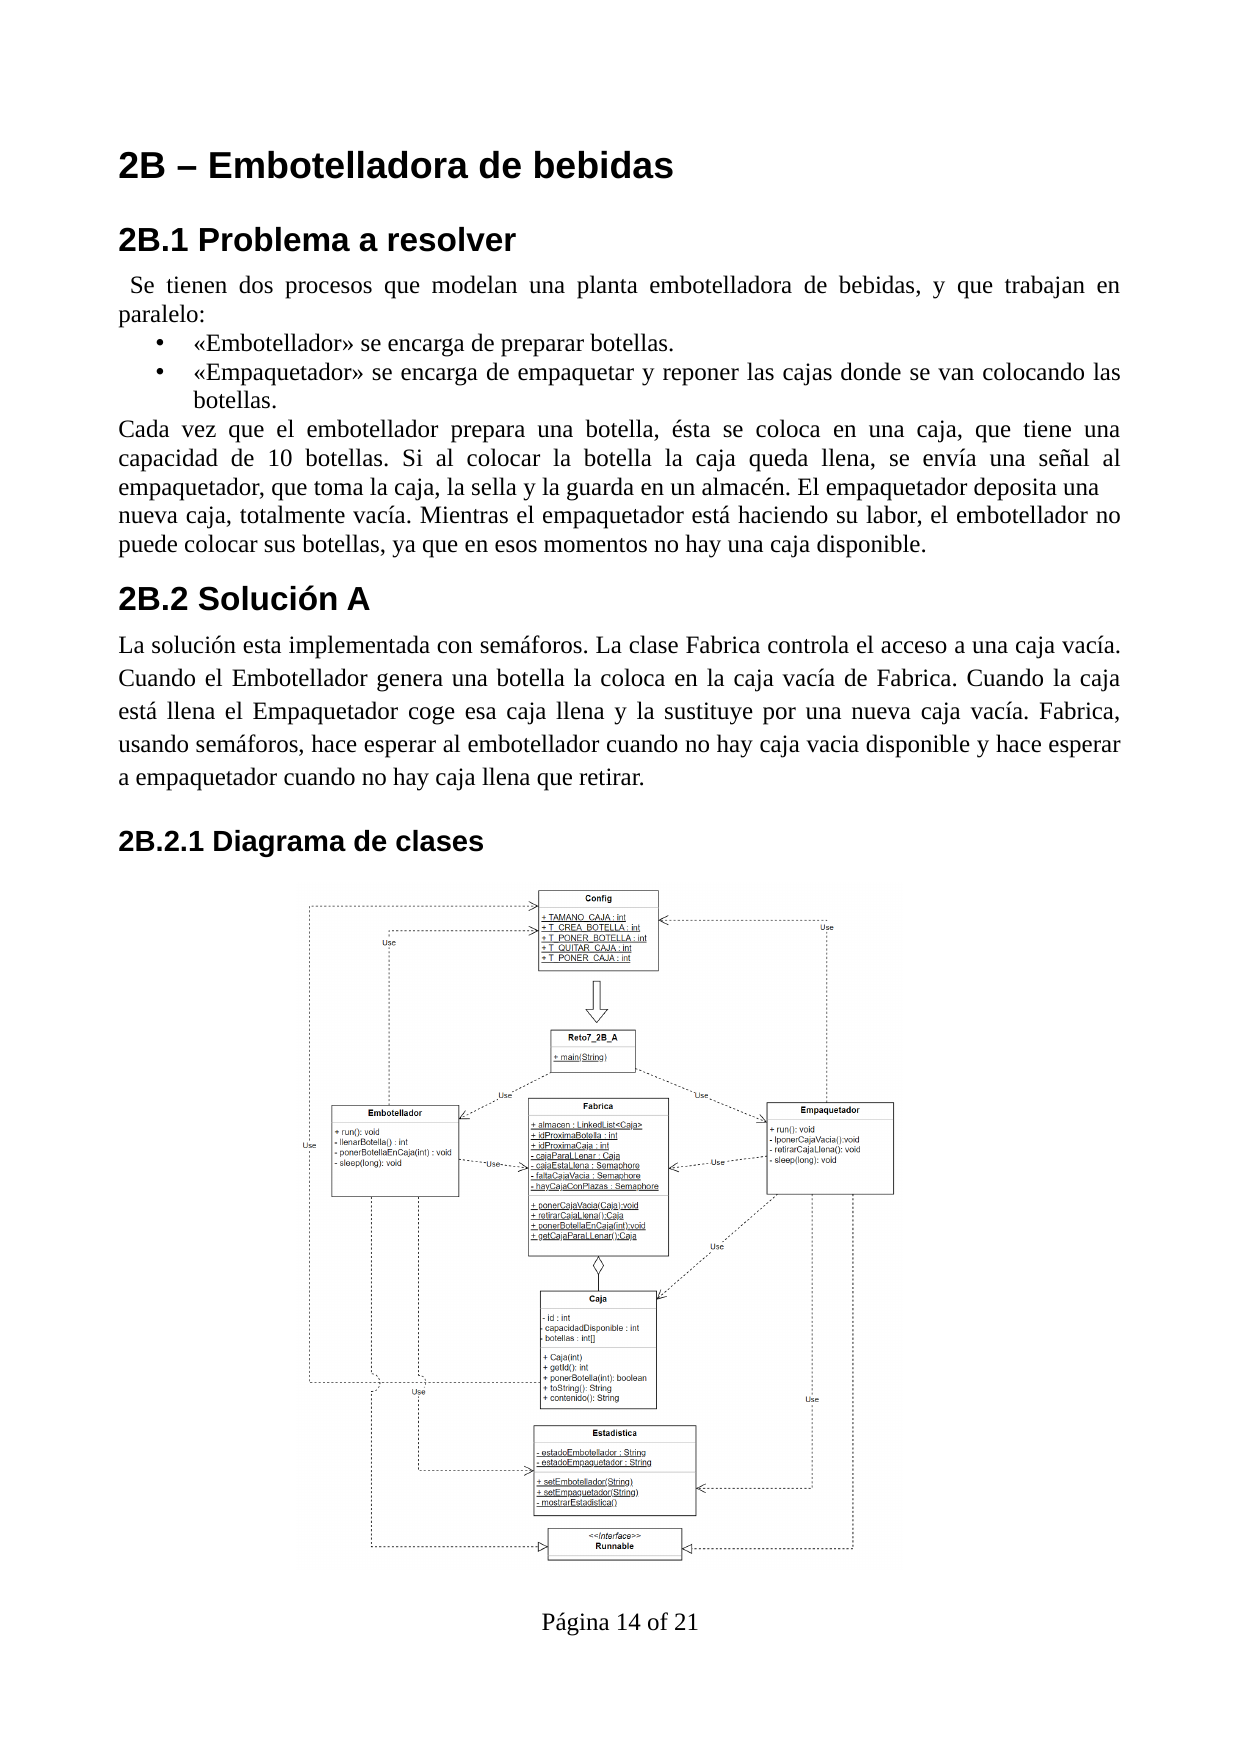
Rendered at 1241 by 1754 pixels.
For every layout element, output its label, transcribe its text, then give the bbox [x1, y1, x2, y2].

subtitle 2B – Embotelladora de bebidas [118, 143, 1122, 186]
text nueva caja, totalmente vacía. Mientras el empaquetador está haciendo su labor, el embotellador no puede colocar sus botellas, ya que en esos momentos no hay una caja disponible. [118, 501, 1122, 558]
text Cada vez que el embotellador prepara una botella, ésta se coloca en una caja, que tiene una capacidad de 10 botellas. Si al colocar la botella la caja queda llena, se envía una señal al empaquetador, que toma la caja, la sella y la guarda en un almacén. El empaquetador deposita una [118, 414, 1122, 501]
text Se tienen dos procesos que modelan una planta embotelladora de bebidas, y que trabajan en paralelo: [118, 271, 1122, 328]
subtitle 2B.1 Problema a resolver [118, 219, 1122, 258]
text La solución esta implementada con semáforos. La clase Fabrica controla el acceso a una caja vacía. Cuando el Embotellador genera una botella la coloca en la caja vacía de Fabrica. Cuando la caja está llena el Empaquetador coge esa caja llena y la sustituye por una nueva caja vacía. Fabrica, usando semáforos, hace esperar al embotellador cuando no hay caja vacia disponible y hace esperar a empaquetador cuando no hay caja llena que retirar. [118, 630, 1122, 791]
subtitle 2B.2 Solución A [118, 579, 1122, 617]
picture [296, 882, 904, 1570]
list «Empaquetador» se encarga de empaquetar y reponer las cajas donde se van colocando las botellas. [156, 357, 1122, 414]
list «Embotellador» se encarga de preparar botellas. [156, 328, 1122, 357]
subtitle 2B.2.1 Diagrama de clases [118, 824, 1122, 858]
